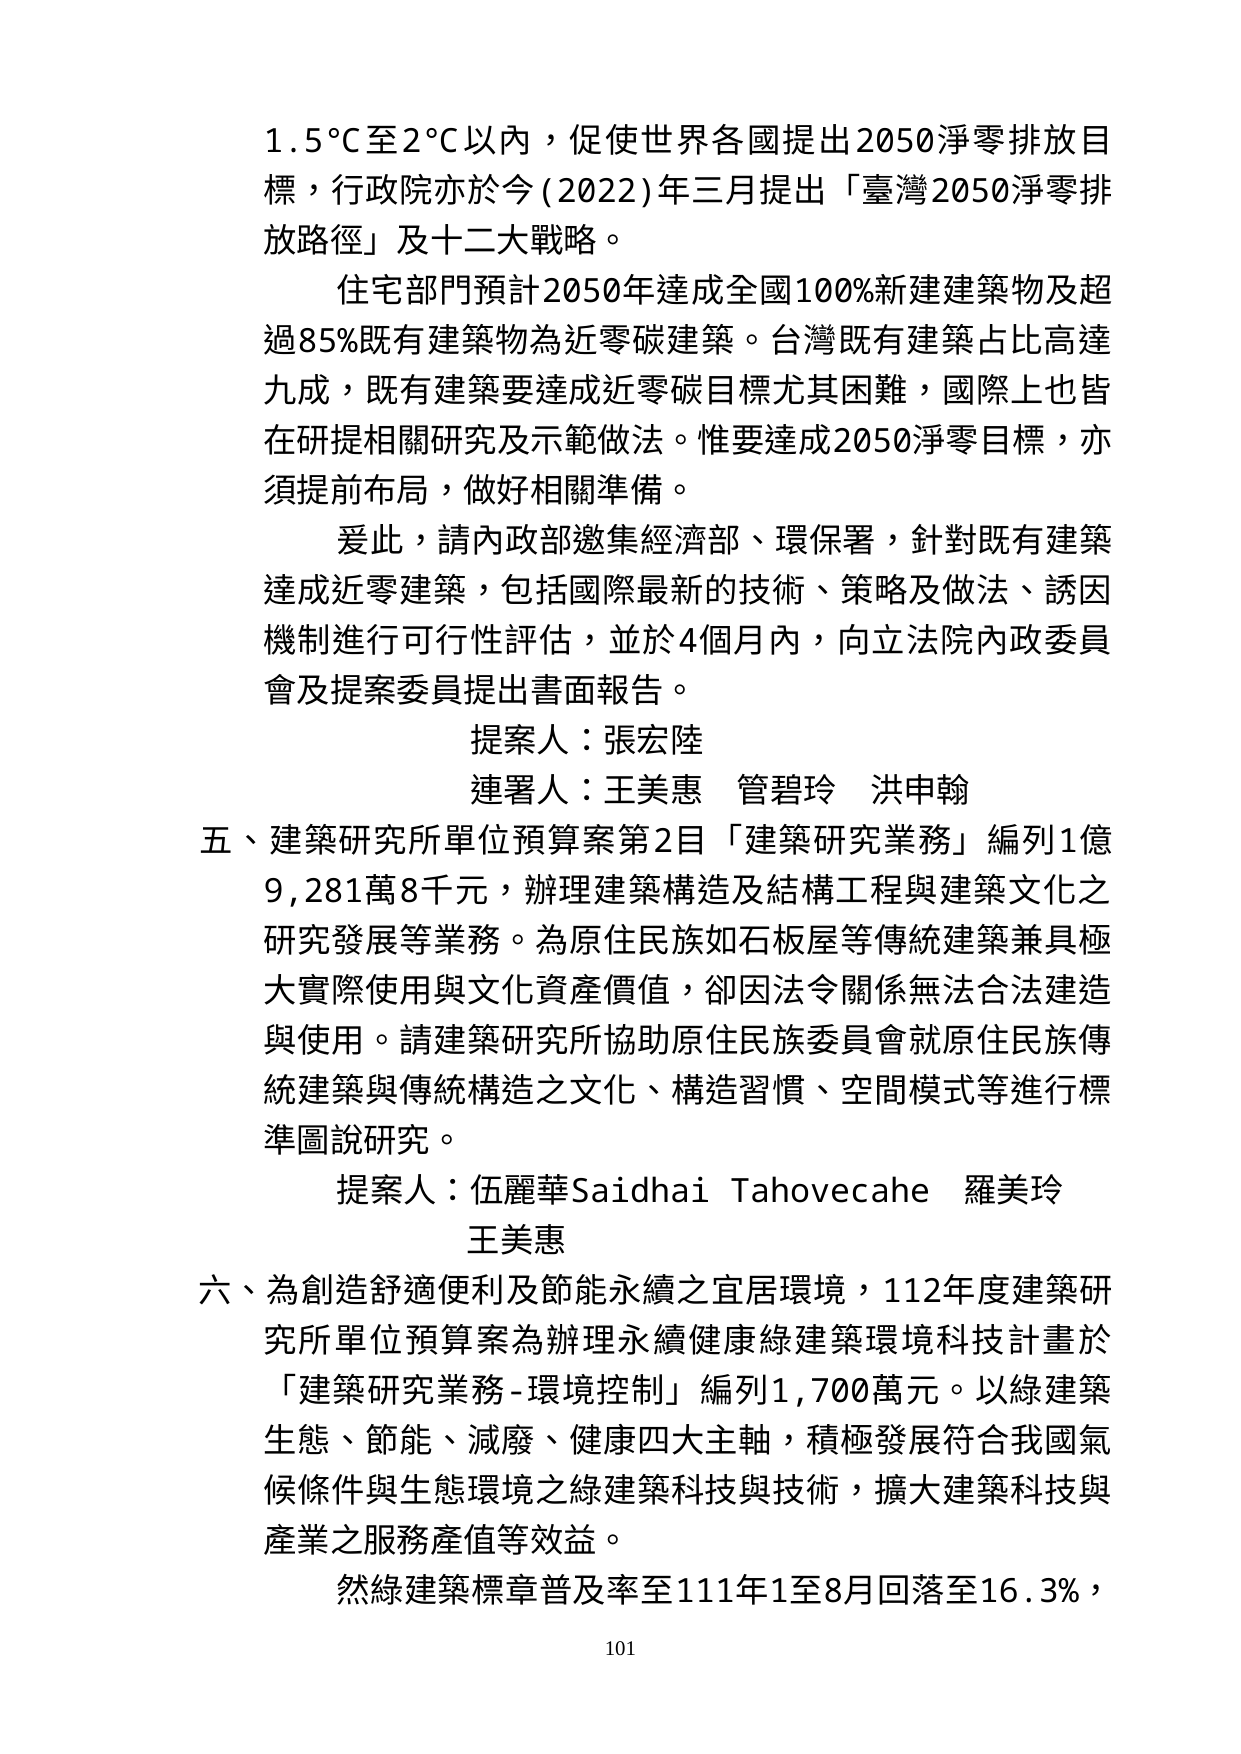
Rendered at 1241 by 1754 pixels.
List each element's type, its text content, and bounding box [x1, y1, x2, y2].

text 提案人：伍麗華Saidhai Tahovecahe 羅美玲 [263, 1162, 1113, 1212]
text 提案人：張宏陸 [263, 712, 1113, 762]
text 六、為創造舒適便利及節能永續之宜居環境，112年度建築研究所單位預算案為辦理永續健康綠建築環境科技計畫於「建築研究業務-環境控制」編列1,700萬元。以綠建築生態、節能、減廢、健康四大主軸，積極發展符合我國氣候條件與生態環境之綠建築科技與技術，擴大建築科技與產業之服務產值等效益。 [130, 1262, 1113, 1562]
text 王美惠 [133, 1212, 1113, 1262]
text 住宅部門預計2050年達成全國100%新建建築物及超過85%既有建築物為近零碳建築。台灣既有建築占比高達九成，既有建築要達成近零碳目標尤其困難，國際上也皆在研提相關研究及示範做法。惟要達成2050淨零目標，亦須提前布局，做好相關準備。 [263, 262, 1113, 512]
text 爰此，請內政部邀集經濟部、環保署，針對既有建築達成近零建築，包括國際最新的技術、策略及做法、誘因機制進行可行性評估，並於4個月內，向立法院內政委員會及提案委員提出書面報告。 [263, 512, 1113, 712]
text 然綠建築標章普及率至111年1至8月回落至16.3%， [263, 1562, 1113, 1612]
text 連署人：王美惠 管碧玲 洪申翰 [263, 762, 1113, 812]
text 五、建築研究所單位預算案第2目「建築研究業務」編列1億9,281萬8千元，辦理建築構造及結構工程與建築文化之研究發展等業務。為原住民族如石板屋等傳統建築兼具極大實際使用與文化資產價值，卻因法令關係無法合法建造與使用。請建築研究所協助原住民族委員會就原住民族傳統建築與傳統構造之文化、構造習慣、空間模式等進行標準圖說研究。 [130, 812, 1113, 1162]
text 1.5℃至2℃以內，促使世界各國提出2050淨零排放目標，行政院亦於今(2022)年三月提出「臺灣2050淨零排放路徑」及十二大戰略。 [130, 112, 1113, 262]
